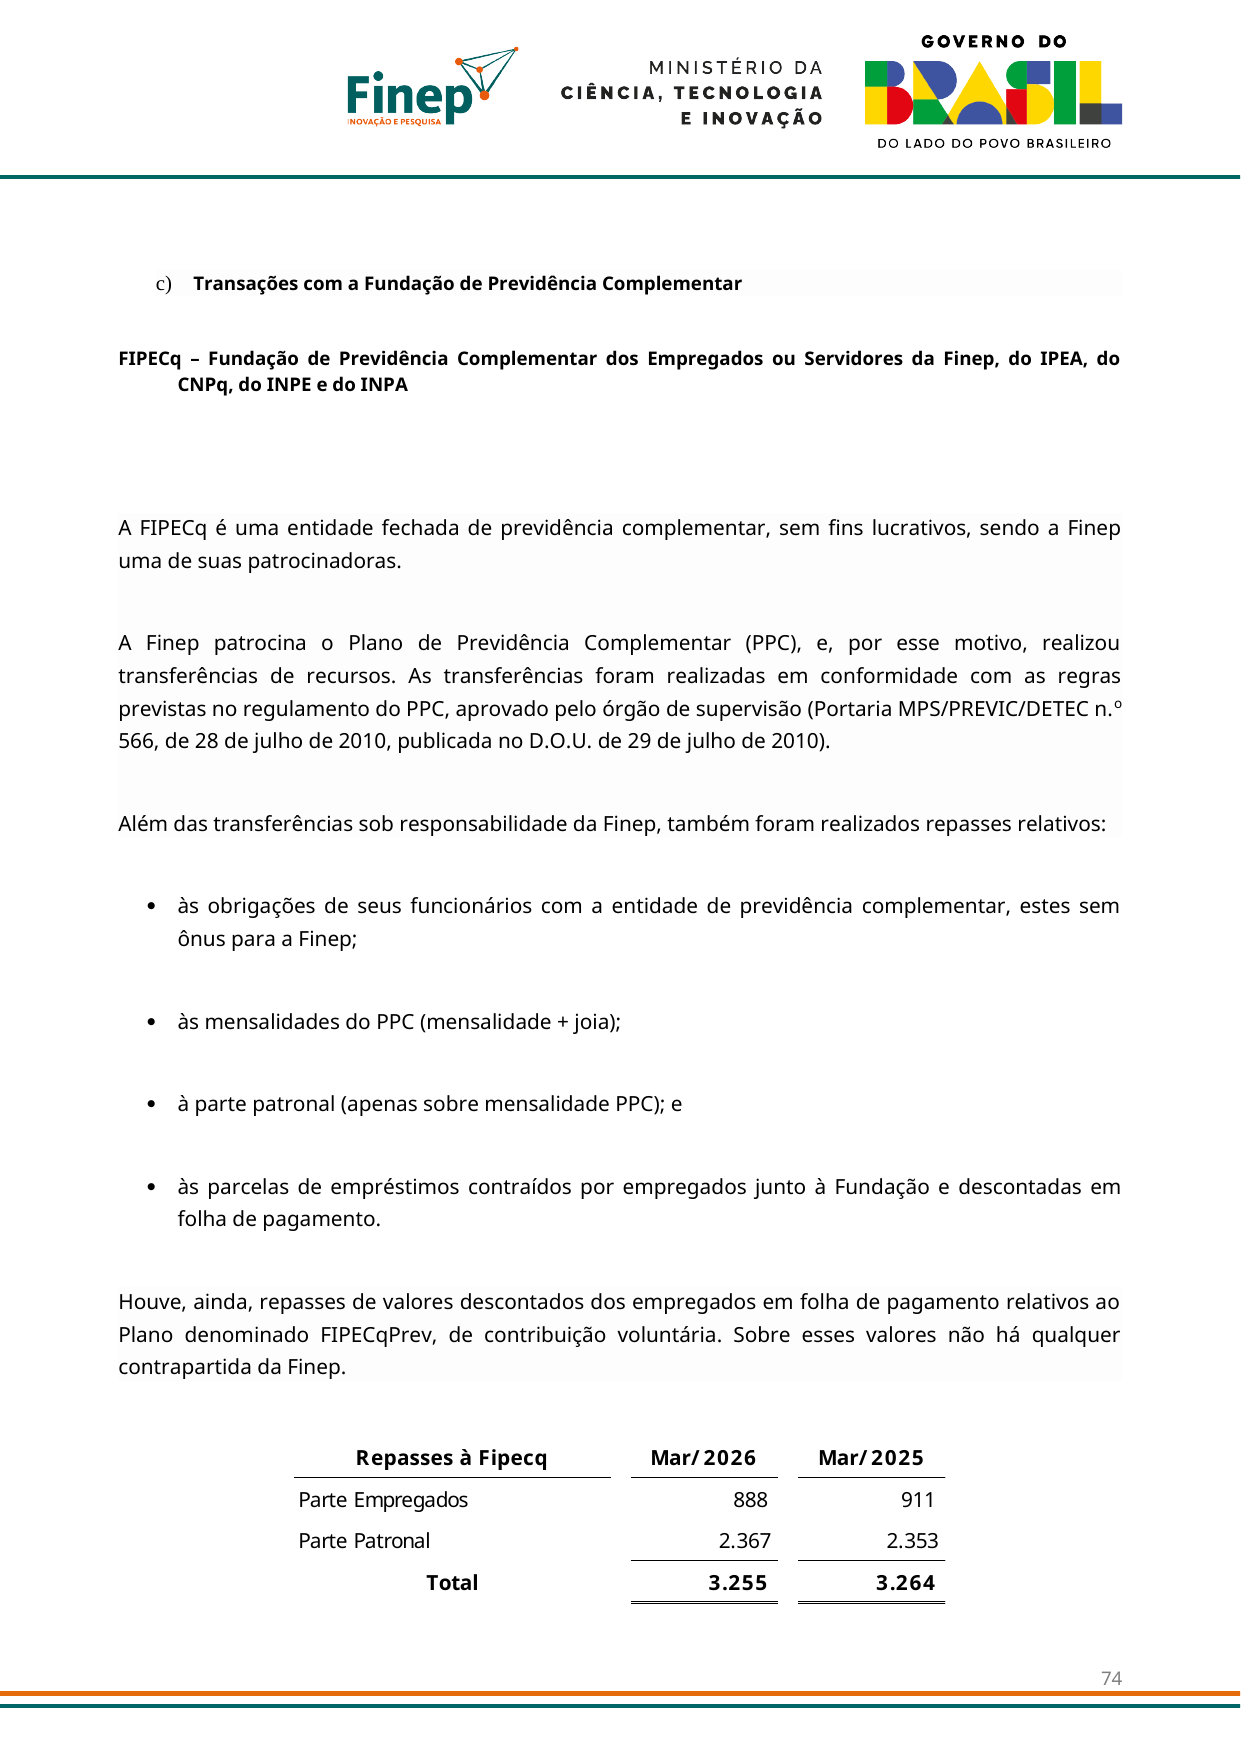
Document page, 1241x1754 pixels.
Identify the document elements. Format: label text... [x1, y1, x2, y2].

text A Finep patrocina o Plano de Previdência Complementar (PPC), e, por esse motivo, realizou transferências de recursos. As transferências foram realizadas em conformidade com as regras previstas no regulamento do PPC, aprovado pelo órgão de supervisão (Portaria MPS/PREVIC/DETEC n.o 566, de 28 de julho de 2010, publicada no D.O.U. de 29 de julho de 2010). [118, 628, 1122, 755]
list Transações com a Fundação de Previdência Complementar [156, 270, 1122, 296]
text Além das transferências sob responsabilidade da Finep, também foram realizados repasses relativos: [118, 809, 1122, 837]
list às parcelas de empréstimos contraídos por empregados junto à Fundação e descontadas em folha de pagamento. [148, 1172, 1122, 1233]
list às obrigações de seus funcionários com a entidade de previdência complementar, estes sem ônus para a Finep; [148, 892, 1122, 953]
text Houve, ainda, repasses de valores descontados dos empregados em folha de pagamento relativos ao Plano denominado FIPECqPrev, de contribuição voluntária. Sobre esses valores não há qualquer contrapartida da Finep. [118, 1287, 1122, 1381]
list às mensalidades do PPC (mensalidade + joia); [148, 1007, 1122, 1035]
list A FIPECq é uma entidade fechada de previdência complementar, sem fins lucrativos, sendo a Finep uma de suas patrocinadoras. [118, 513, 1122, 574]
list à parte patronal (apenas sobre mensalidade PPC); e [148, 1089, 1122, 1118]
subtitle FIPECq – Fundação de Previdência Complementar dos Empregados ou Servidores da Finep, do IPEA, do CNPq, do INPE e do INPA [118, 346, 1122, 397]
